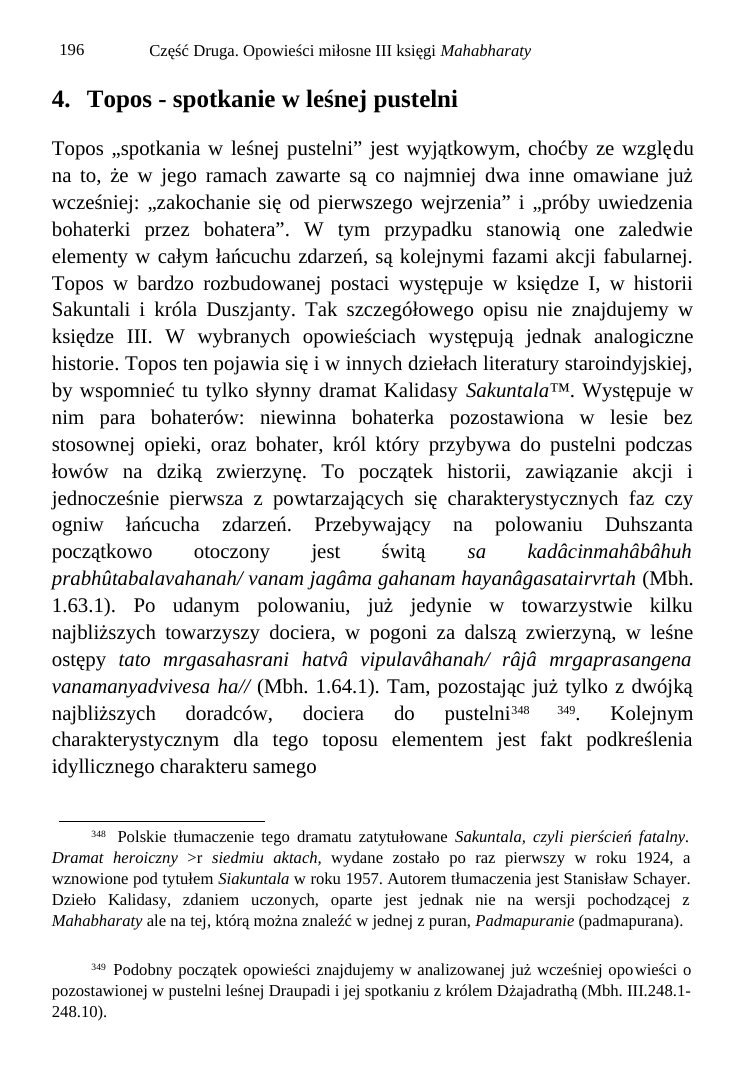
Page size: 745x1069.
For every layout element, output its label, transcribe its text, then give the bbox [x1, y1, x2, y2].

text 349 Podobny początek opowieści znajdujemy w analizowanej już wcześniej opo­wieści o pozostawionej w pustelni leśnej Draupadi i jej spotkaniu z królem Dżajadrathą (Mbh. III.248.1-248.10). [52, 959, 691, 1021]
text Część Druga. Opowieści miłosne III księgi Mahabharaty [149, 41, 609, 60]
text 196 [59, 39, 94, 59]
subtitle 4. Topos - spotkanie w leśnej pustelni [52, 84, 694, 113]
text 348 Polskie tłumaczenie tego dramatu zatytułowane Sakuntala, czyli pierścień fatalny. Dramat heroiczny >r siedmiu aktach, wydane zostało po raz pierwszy w roku 1924, a wznowione pod tytułem Siakuntala w roku 1957. Autorem tłumaczenia jest Stanisław Schayer. Dzieło Kalidasy, zdaniem uczonych, oparte jest jednak nie na wersji pochodzącej z Mahabharaty ale na tej, którą można znaleźć w jednej z puran, Padmapuranie (padmapurana). [52, 827, 691, 930]
text Topos „spotkania w leśnej pustelni” jest wyjątkowym, choćby ze wzglę­du na to, że w jego ramach zawarte są co najmniej dwa inne omawiane już wcześniej: „zakochanie się od pierwszego wejrzenia” i „próby uwiedzenia bohaterki przez bohatera”. W tym przypadku stanowią one zaledwie elementy w całym łańcuchu zdarzeń, są kolejnymi fazami akcji fabularnej. Topos w bardzo rozbudowanej postaci występuje w księdze I, w historii Sakuntali i króla Duszjanty. Tak szczegółowego opisu nie znajdujemy w księdze III. W wybranych opowieściach wy­stępują jednak analogiczne historie. Topos ten pojawia się i w innych dziełach literatury staroindyjskiej, by wspomnieć tu tylko słynny dramat Kalidasy Sakuntala™. Występuje w nim para bohaterów: niewinna bohaterka pozostawiona w lesie bez stosownej opieki, oraz bohater, król który przybywa do pustelni podczas łowów na dziką zwierzynę. To początek historii, zawiązanie akcji i jednocześnie pierwsza z po­wtarzających się charakterystycznych faz czy ogniw łańcucha zdarzeń. Przebywający na polowaniu Duhszanta początkowo otoczony jest świtą sa kadâcinmahâbâhuh prabhûtabalavahanah/ vanam jagâma gahanam hayanâgasatairvrtah (Mbh. 1.63.1). Po udanym polowaniu, już jedynie w towarzystwie kilku najbliższych towarzyszy dociera, w pogoni za dalszą zwierzyną, w leśne ostępy tato mrgasahasrani hatvâ vipulavâhanah/ râjâ mrgaprasangena vanamanyadvivesa ha// (Mbh. 1.64.1). Tam, pozostając już tylko z dwójką najbliższych doradców, dociera do pustelni348 349. Kolejnym charakterystycznym dla tego toposu elementem jest fakt podkreślenia idyllicznego charakteru samego [52, 136, 694, 778]
